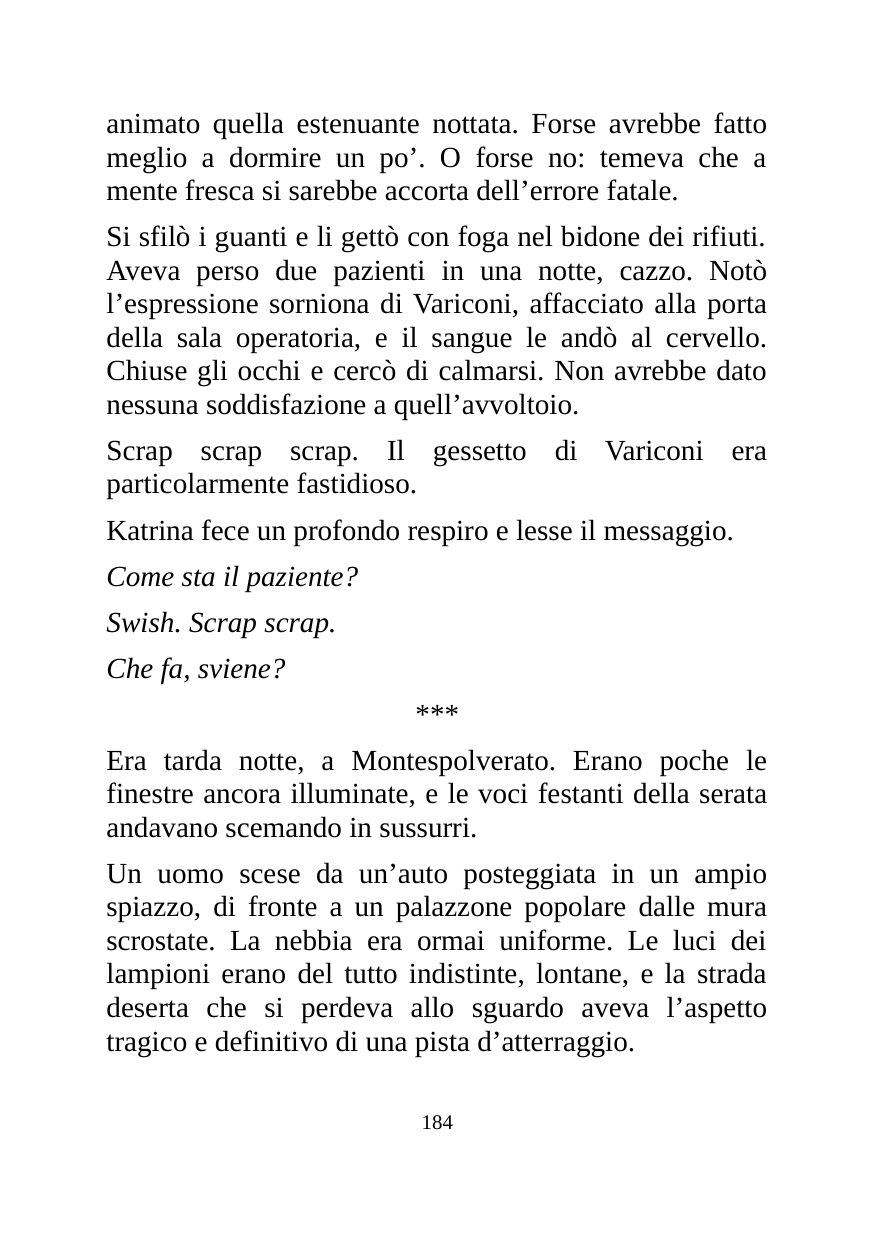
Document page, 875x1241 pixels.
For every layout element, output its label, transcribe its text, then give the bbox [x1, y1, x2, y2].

text Scrap scrap scrap. Il gessetto di Variconi era particolarmente fastidioso. [106, 433, 768, 500]
text Swish. Scrap scrap. [106, 605, 768, 638]
text *** [106, 697, 768, 730]
text Si sfilò i guanti e li gettò con foga nel bidone dei rifiuti. Aveva perso due pazienti in una notte, cazzo. Notò l’espressione sorniona di Variconi, affacciato alla porta della sala operatoria, e il sangue le andò al cervello. Chiuse gli occhi e cercò di calmarsi. Non avrebbe dato nessuna soddisfazione a quell’avvoltoio. [106, 219, 768, 421]
text Che fa, sviene? [106, 651, 768, 684]
text Come sta il paziente? [106, 559, 768, 592]
text animato quella estenuante nottata. Forse avrebbe fatto meglio a dormire un po’. O forse no: temeva che a mente fresca si sarebbe accorta dell’errore fatale. [106, 106, 768, 207]
text Era tarda notte, a Montespolverato. Erano poche le finestre ancora illuminate, e le voci festanti della serata andavano scemando in sussurri. [106, 743, 768, 843]
text Katrina fece un profondo respiro e lesse il messaggio. [106, 513, 768, 546]
text Un uomo scese da un’auto posteggiata in un ampio spiazzo, di fronte a un palazzone popolare dalle mura scrostate. La nebbia era ormai uniforme. Le luci dei lampioni erano del tutto indistinte, lontane, e la strada deserta che si perdeva allo sguardo aveva l’aspetto tragico e definitivo di una pista d’atterraggio. [106, 856, 768, 1057]
